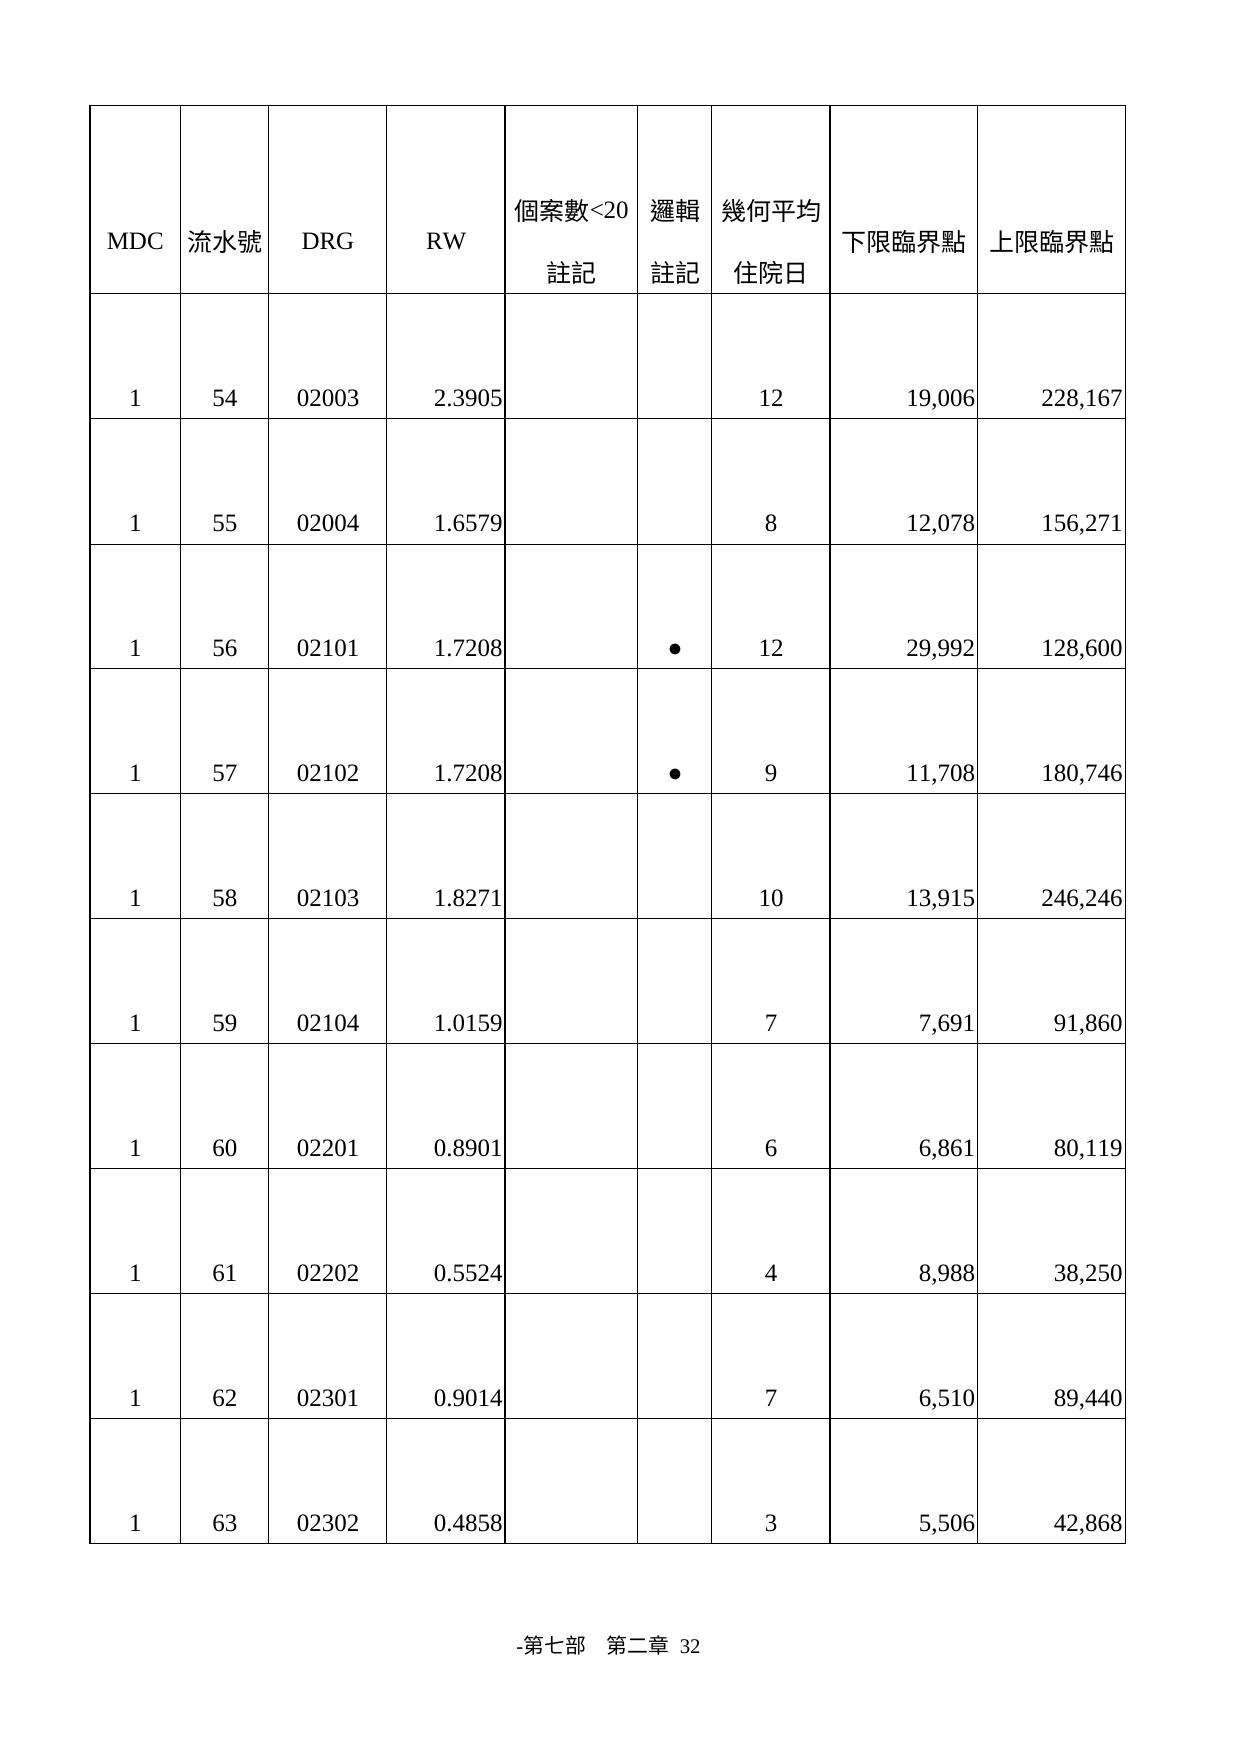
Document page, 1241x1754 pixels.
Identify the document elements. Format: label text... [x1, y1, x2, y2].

table_cell 2.3905 [387, 294, 504, 418]
table_header DRG [269, 106, 386, 293]
table_cell 0.4858 [387, 1419, 504, 1543]
table_cell ● [638, 545, 711, 668]
table_cell 11,708 [831, 669, 977, 793]
table_cell 02103 [269, 794, 386, 918]
table_cell 156,271 [978, 419, 1125, 543]
table_cell 12 [712, 545, 829, 668]
table_cell 1 [91, 1044, 180, 1168]
table_cell 02101 [269, 545, 386, 668]
table_cell 3 [712, 1419, 829, 1543]
table_cell 63 [181, 1419, 268, 1543]
table_cell 1 [91, 294, 180, 418]
table_cell [506, 1169, 637, 1293]
table_cell 1 [91, 919, 180, 1043]
table_header MDC [91, 106, 180, 293]
table_cell 6,510 [831, 1294, 977, 1418]
table_header 下限臨界點 [831, 106, 977, 293]
table_cell 02102 [269, 669, 386, 793]
table_header RW [387, 106, 504, 293]
table_cell 1.8271 [387, 794, 504, 918]
table_cell [506, 1294, 637, 1418]
table_cell [506, 545, 637, 668]
table_cell 59 [181, 919, 268, 1043]
table_cell 12,078 [831, 419, 977, 543]
table_cell [638, 1044, 711, 1168]
table_cell 7,691 [831, 919, 977, 1043]
table_cell [638, 1169, 711, 1293]
table_cell [638, 1419, 711, 1543]
table_cell 61 [181, 1169, 268, 1293]
table_cell [638, 419, 711, 543]
table_cell 1 [91, 794, 180, 918]
table_cell 1 [91, 1419, 180, 1543]
table_cell 80,119 [978, 1044, 1125, 1168]
table_cell 8 [712, 419, 829, 543]
table_cell 02004 [269, 419, 386, 543]
table_cell 54 [181, 294, 268, 418]
table_cell 89,440 [978, 1294, 1125, 1418]
table_cell 1.7208 [387, 545, 504, 668]
table_cell [506, 794, 637, 918]
table_cell 02301 [269, 1294, 386, 1418]
table_cell ● [638, 669, 711, 793]
table_cell [506, 919, 637, 1043]
table_cell [506, 1419, 637, 1543]
table_cell 1.7208 [387, 669, 504, 793]
table_cell 246,246 [978, 794, 1125, 918]
table_cell 57 [181, 669, 268, 793]
table_cell 91,860 [978, 919, 1125, 1043]
table_cell 42,868 [978, 1419, 1125, 1543]
table_cell 228,167 [978, 294, 1125, 418]
table_cell 9 [712, 669, 829, 793]
table_cell 13,915 [831, 794, 977, 918]
table_cell 128,600 [978, 545, 1125, 668]
table_cell [638, 1294, 711, 1418]
table_cell 1 [91, 1169, 180, 1293]
table_header 個案數<20註記 [506, 106, 637, 293]
table_cell 60 [181, 1044, 268, 1168]
table_cell 02202 [269, 1169, 386, 1293]
table_cell 1 [91, 419, 180, 543]
table_cell [506, 419, 637, 543]
table_cell [638, 919, 711, 1043]
table_cell 19,006 [831, 294, 977, 418]
table_cell [506, 294, 637, 418]
table_cell 02201 [269, 1044, 386, 1168]
table_cell 7 [712, 1294, 829, 1418]
table_cell [506, 1044, 637, 1168]
table_cell 02104 [269, 919, 386, 1043]
table_cell 1 [91, 669, 180, 793]
table_cell 5,506 [831, 1419, 977, 1543]
table_cell 56 [181, 545, 268, 668]
table_cell 8,988 [831, 1169, 977, 1293]
table_cell 1 [91, 1294, 180, 1418]
table_header 幾何平均住院日 [712, 106, 829, 293]
table_header 流水號 [181, 106, 268, 293]
table_cell [638, 794, 711, 918]
table_cell 0.8901 [387, 1044, 504, 1168]
table_cell 02302 [269, 1419, 386, 1543]
table_cell 180,746 [978, 669, 1125, 793]
table_cell 02003 [269, 294, 386, 418]
table_cell 7 [712, 919, 829, 1043]
table_cell 1 [91, 545, 180, 668]
table_cell 58 [181, 794, 268, 918]
table_cell 62 [181, 1294, 268, 1418]
table_cell 55 [181, 419, 268, 543]
table_cell 6,861 [831, 1044, 977, 1168]
table_cell 29,992 [831, 545, 977, 668]
table_cell 12 [712, 294, 829, 418]
table_cell 10 [712, 794, 829, 918]
table_cell 4 [712, 1169, 829, 1293]
table_cell 38,250 [978, 1169, 1125, 1293]
table_cell 0.9014 [387, 1294, 504, 1418]
table_cell 1.6579 [387, 419, 504, 543]
table_cell 0.5524 [387, 1169, 504, 1293]
table_cell [638, 294, 711, 418]
table_cell 1.0159 [387, 919, 504, 1043]
table_header 邏輯註記 [638, 106, 711, 293]
table_cell [506, 669, 637, 793]
table_cell 6 [712, 1044, 829, 1168]
table_header 上限臨界點 [978, 106, 1125, 293]
